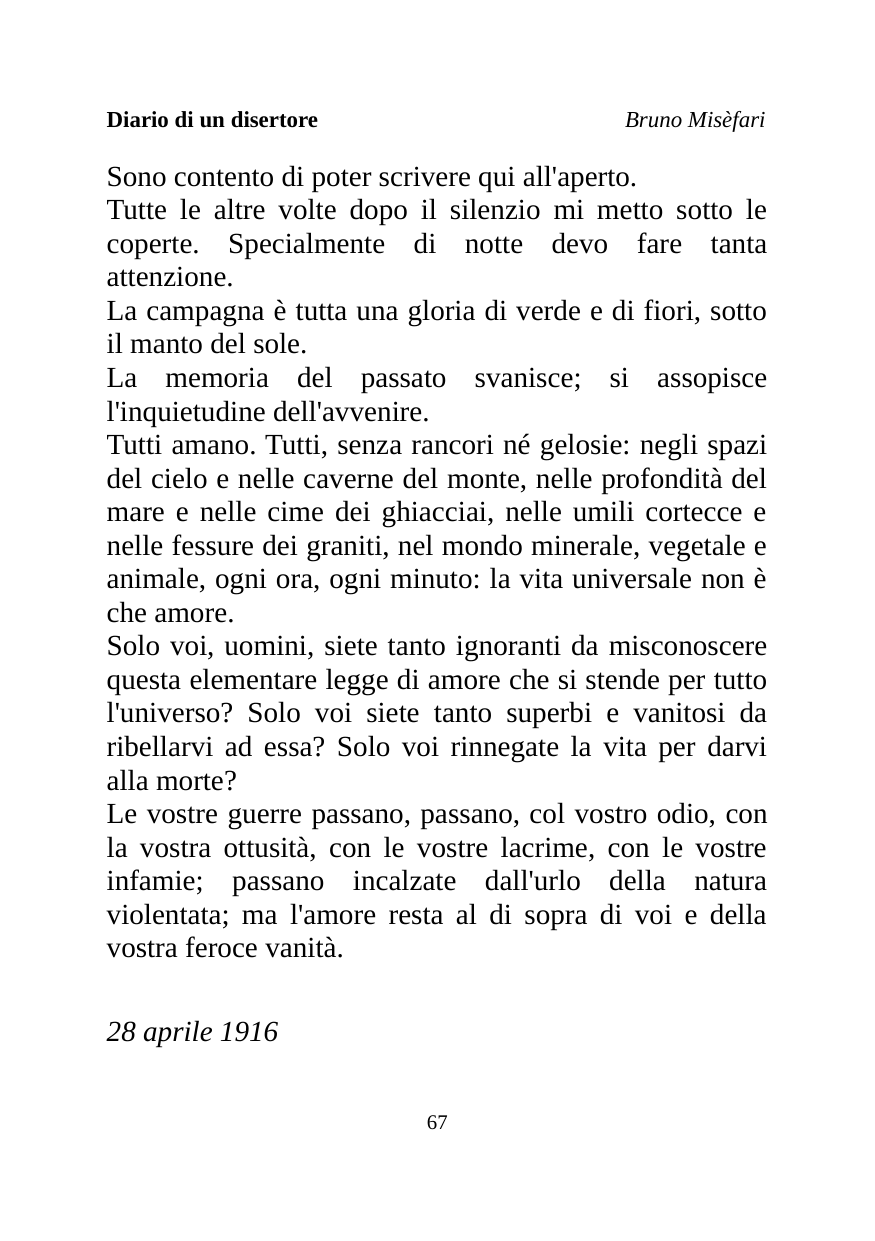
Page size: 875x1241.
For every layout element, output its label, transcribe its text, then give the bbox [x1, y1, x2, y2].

text Tutti amano. Tutti, senza rancori né gelosie: negli spazi del cielo e nelle caverne del monte, nelle profondità del mare e nelle cime dei ghiacciai, nelle umili cortecce e nelle fessure dei graniti, nel mondo minerale, vegetale e animale, ogni ora, ogni minuto: la vita universale non è che amore. [106, 427, 768, 628]
text Le vostre guerre passano, passano, col vostro odio, con la vostra ottusità, con le vostre lacrime, con le vostre infamie; passano incalzate dall'urlo della natura violentata; ma l'amore resta al di sopra di voi e della vostra feroce vanità. [106, 796, 768, 964]
text 28 aprile 1916 [106, 1014, 768, 1047]
text Solo voi, uomini, siete tanto ignoranti da misconoscere questa elementare legge di amore che si stende per tutto l'universo? Solo voi siete tanto superbi e vanitosi da ribellarvi ad essa? Solo voi rinnegate la vita per darvi alla morte? [106, 628, 768, 796]
text Sono contento di poter scrivere qui all'aperto. [106, 159, 768, 192]
text Tutte le altre volte dopo il silenzio mi metto sotto le coperte. Specialmente di notte devo fare tanta attenzione. [106, 192, 768, 293]
text La memoria del passato svanisce; si assopisce l'inquietudine dell'avvenire. [106, 360, 768, 427]
text La campagna è tutta una gloria di verde e di fiori, sotto il manto del sole. [106, 293, 768, 360]
